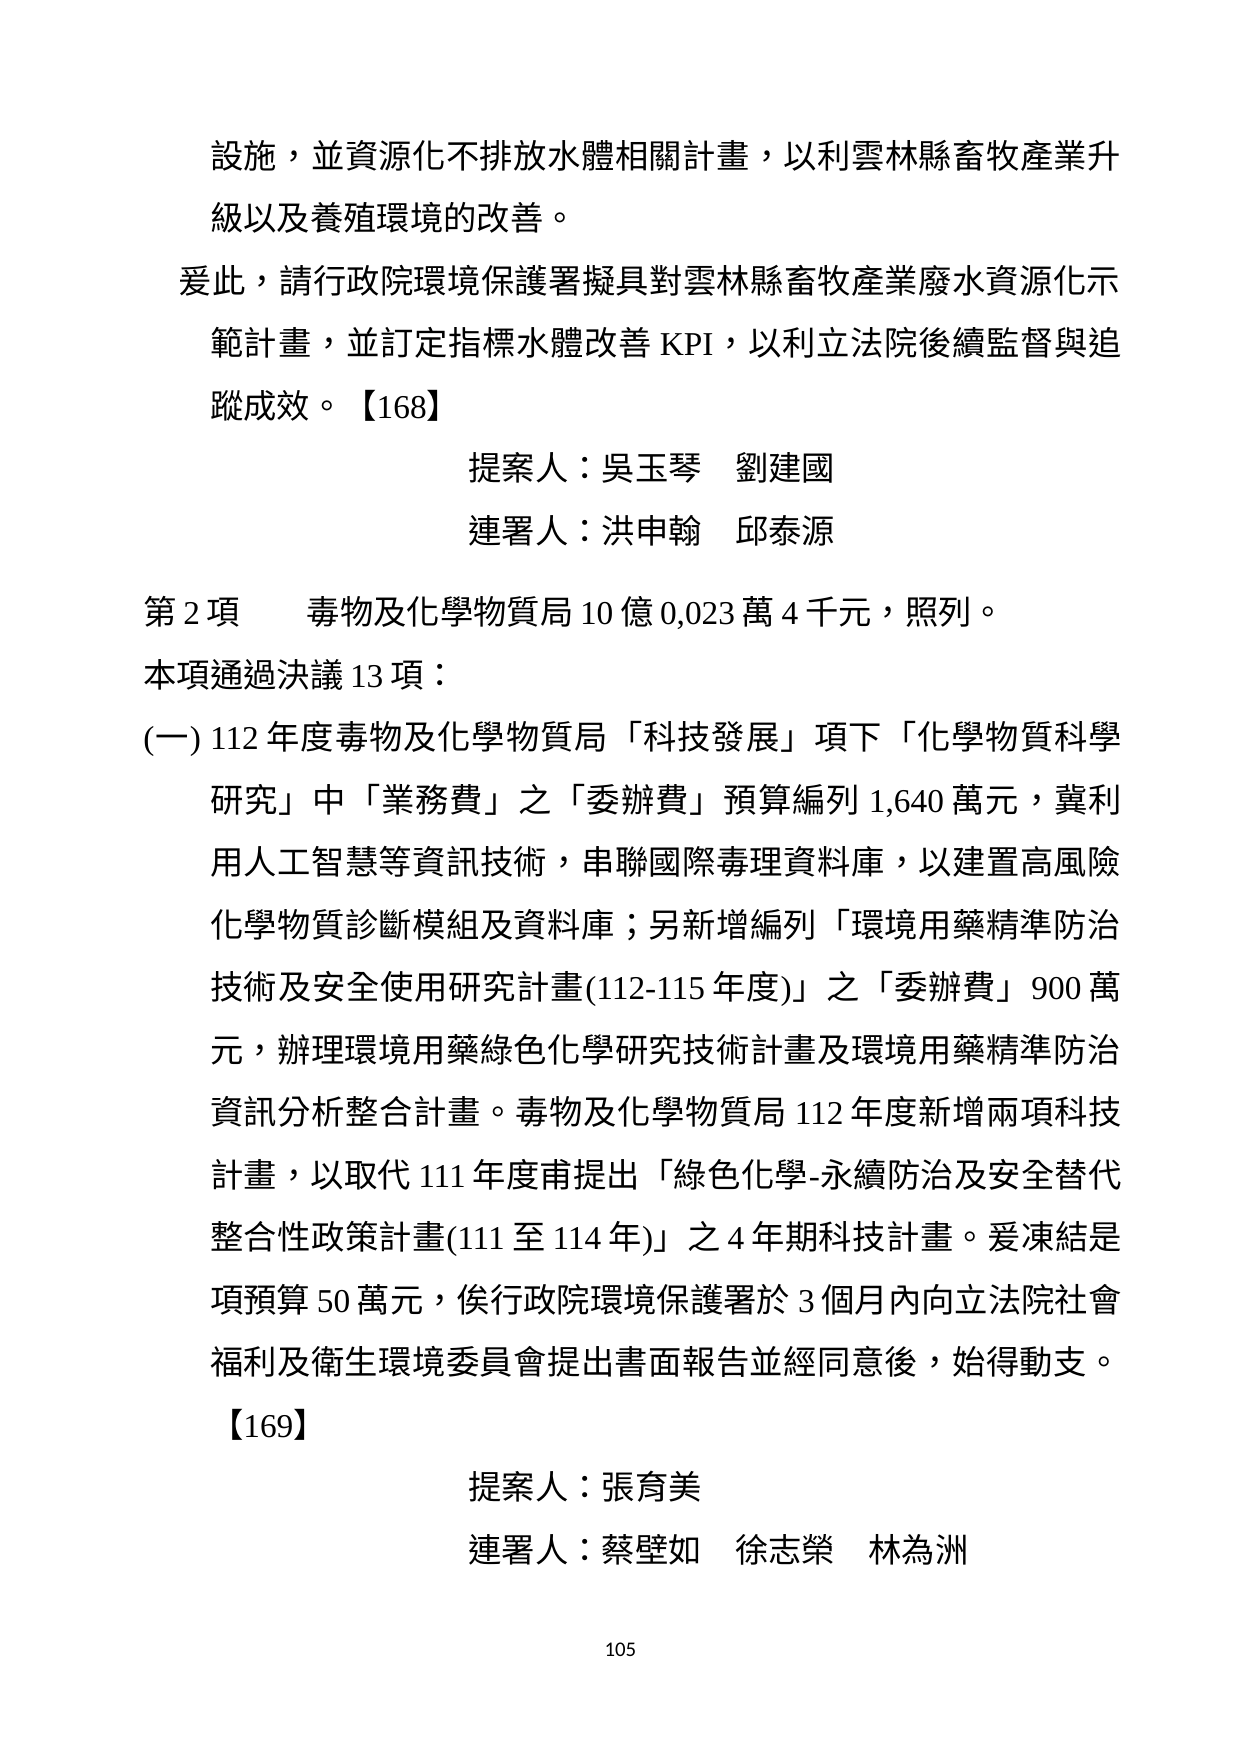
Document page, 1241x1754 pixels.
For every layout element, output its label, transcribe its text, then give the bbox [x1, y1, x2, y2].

text 本項通過決議13項： [143, 631, 1122, 693]
text 設施，並資源化不排放水體相關計畫，以利雲林縣畜牧產業升級以及養殖環境的改善。 [143, 112, 1122, 237]
text (一) 112年度毒物及化學物質局「科技發展」項下「化學物質科學研究」中「業務費」之「委辦費」預算編列1,640萬元，冀利用人工智慧等資訊技術，串聯國際毒理資料庫，以建置高風險化學物質診斷模組及資料庫；另新增編列「環境用藥精準防治技術及安全使用研究計畫(112-115年度)」之「委辦費」900萬元，辦理環境用藥綠色化學研究技術計畫及環境用藥精準防治資訊分析整合計畫。毒物及化學物質局112年度新增兩項科技計畫，以取代111年度甫提出「綠色化學-永續防治及安全替代整合性政策計畫(111至114年)」之4年期科技計畫。爰凍結是項預算50萬元，俟行政院環境保護署於3個月內向立法院社會福利及衛生環境委員會提出書面報告並經同意後，始得動支。【169】 [143, 693, 1122, 1443]
text 爰此，請行政院環境保護署擬具對雲林縣畜牧產業廢水資源化示範計畫，並訂定指標水體改善KPI，以利立法院後續監督與追蹤成效。【168】 [143, 237, 1122, 425]
text 連署人：蔡壁如 徐志榮 林為洲 [468, 1506, 1122, 1568]
text 連署人：洪申翰 邱泰源 [468, 487, 1122, 550]
subtitle 第2項 毒物及化學物質局10億0,023萬4千元，照列。 [143, 568, 1122, 631]
text 提案人：張育美 [468, 1443, 1122, 1506]
text 提案人：吳玉琴 劉建國 [468, 425, 1122, 487]
